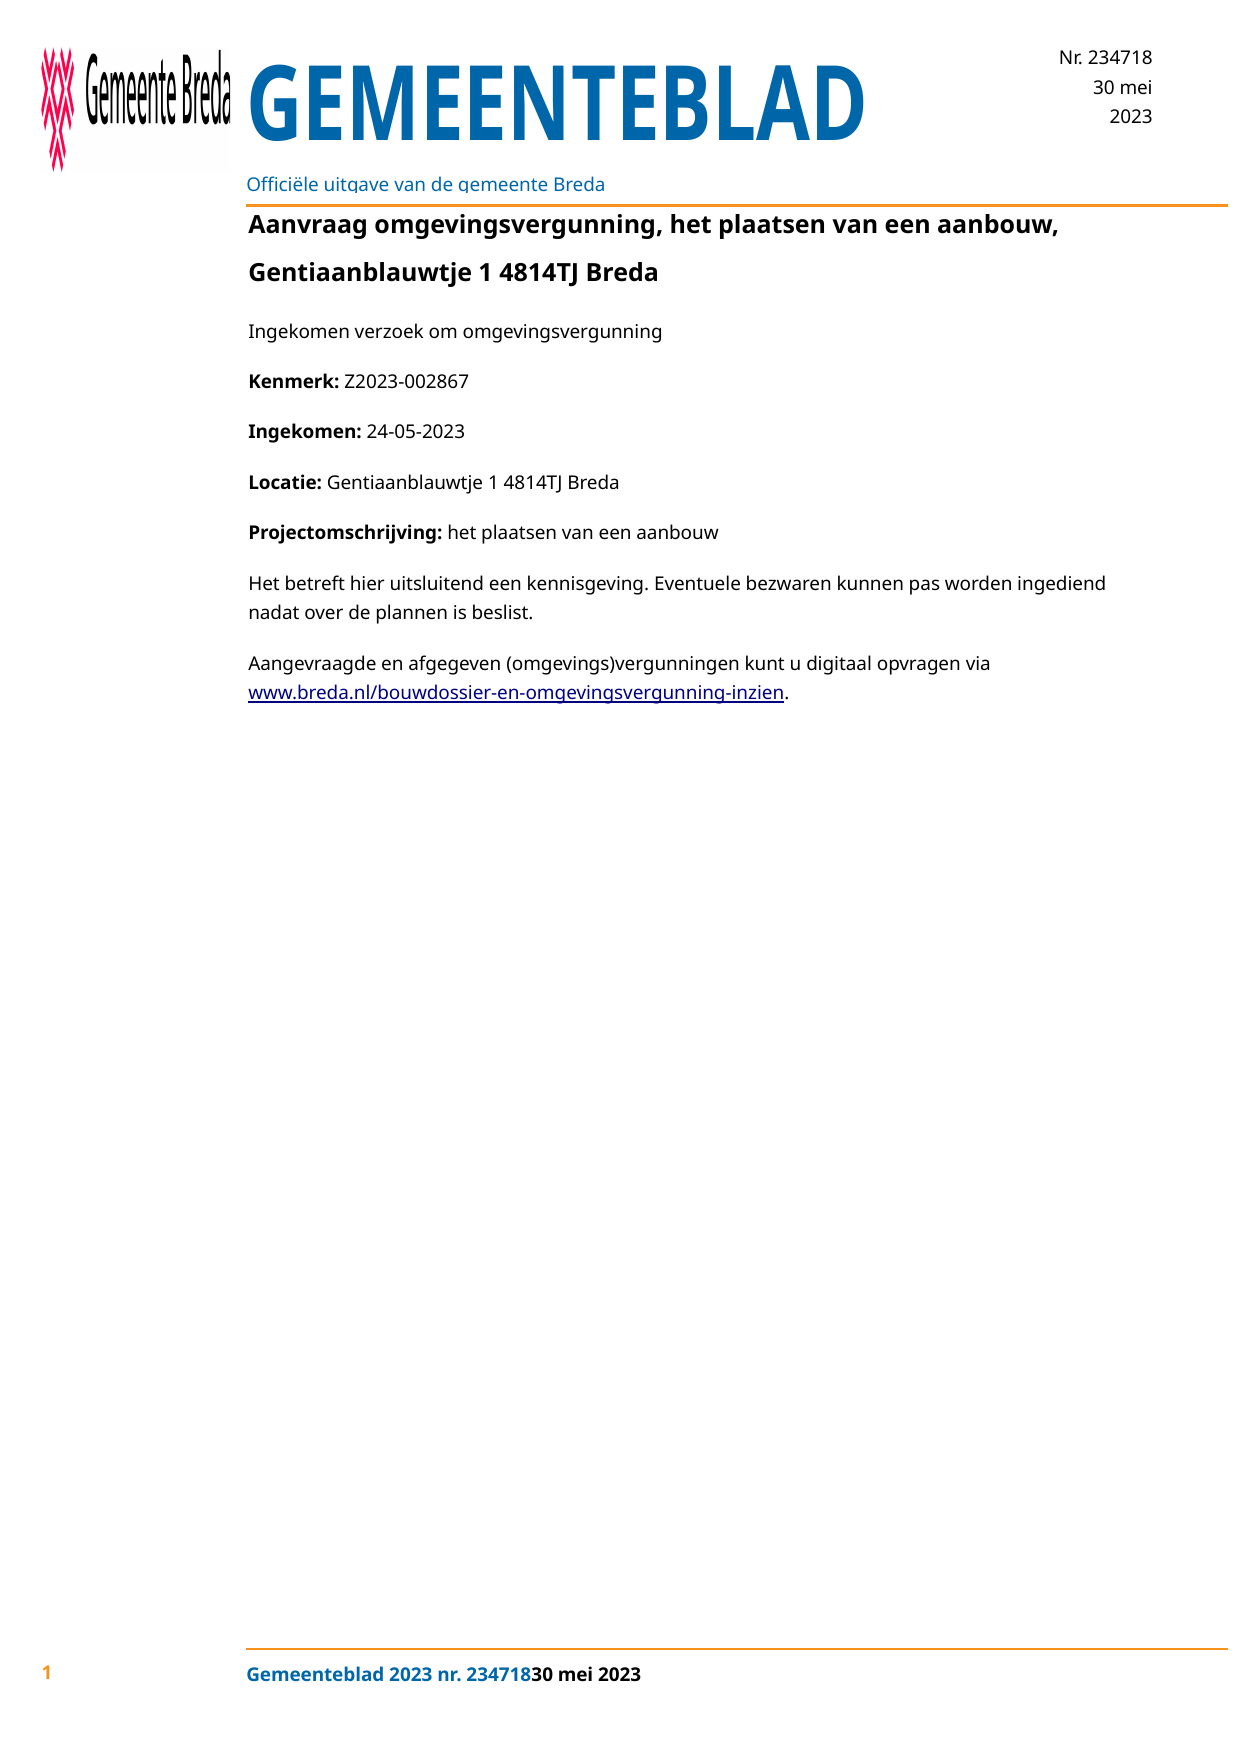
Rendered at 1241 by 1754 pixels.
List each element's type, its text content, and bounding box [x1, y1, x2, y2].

text Kenmerk: Z2023-002867 [248, 368, 1152, 394]
picture [41, 47, 231, 172]
text Aangevraagde en afgegeven (omgevings)vergunningen kunt u digitaal opvragen via www.breda.nl/bouwdossier-en-omgevingsvergunning-inzien. [248, 650, 1152, 705]
text Het betreft hier uitsluitend een kennisgeving. Eventuele bezwaren kunnen pas worden ingediend nadat over de plannen is beslist. [248, 570, 1152, 625]
text Ingekomen verzoek om omgevingsvergunning [248, 318, 1152, 344]
text Ingekomen: 24-05-2023 [248, 419, 1152, 444]
text Projectomschrijving: het plaatsen van een aanbouw [248, 519, 1152, 545]
text Aanvraag omgevingsvergunning, het plaatsen van een aanbouw, Gentiaanblauwtje 1 4814TJ Breda [248, 207, 1152, 288]
text Locatie: Gentiaanblauwtje 1 4814TJ Breda [248, 469, 1152, 495]
